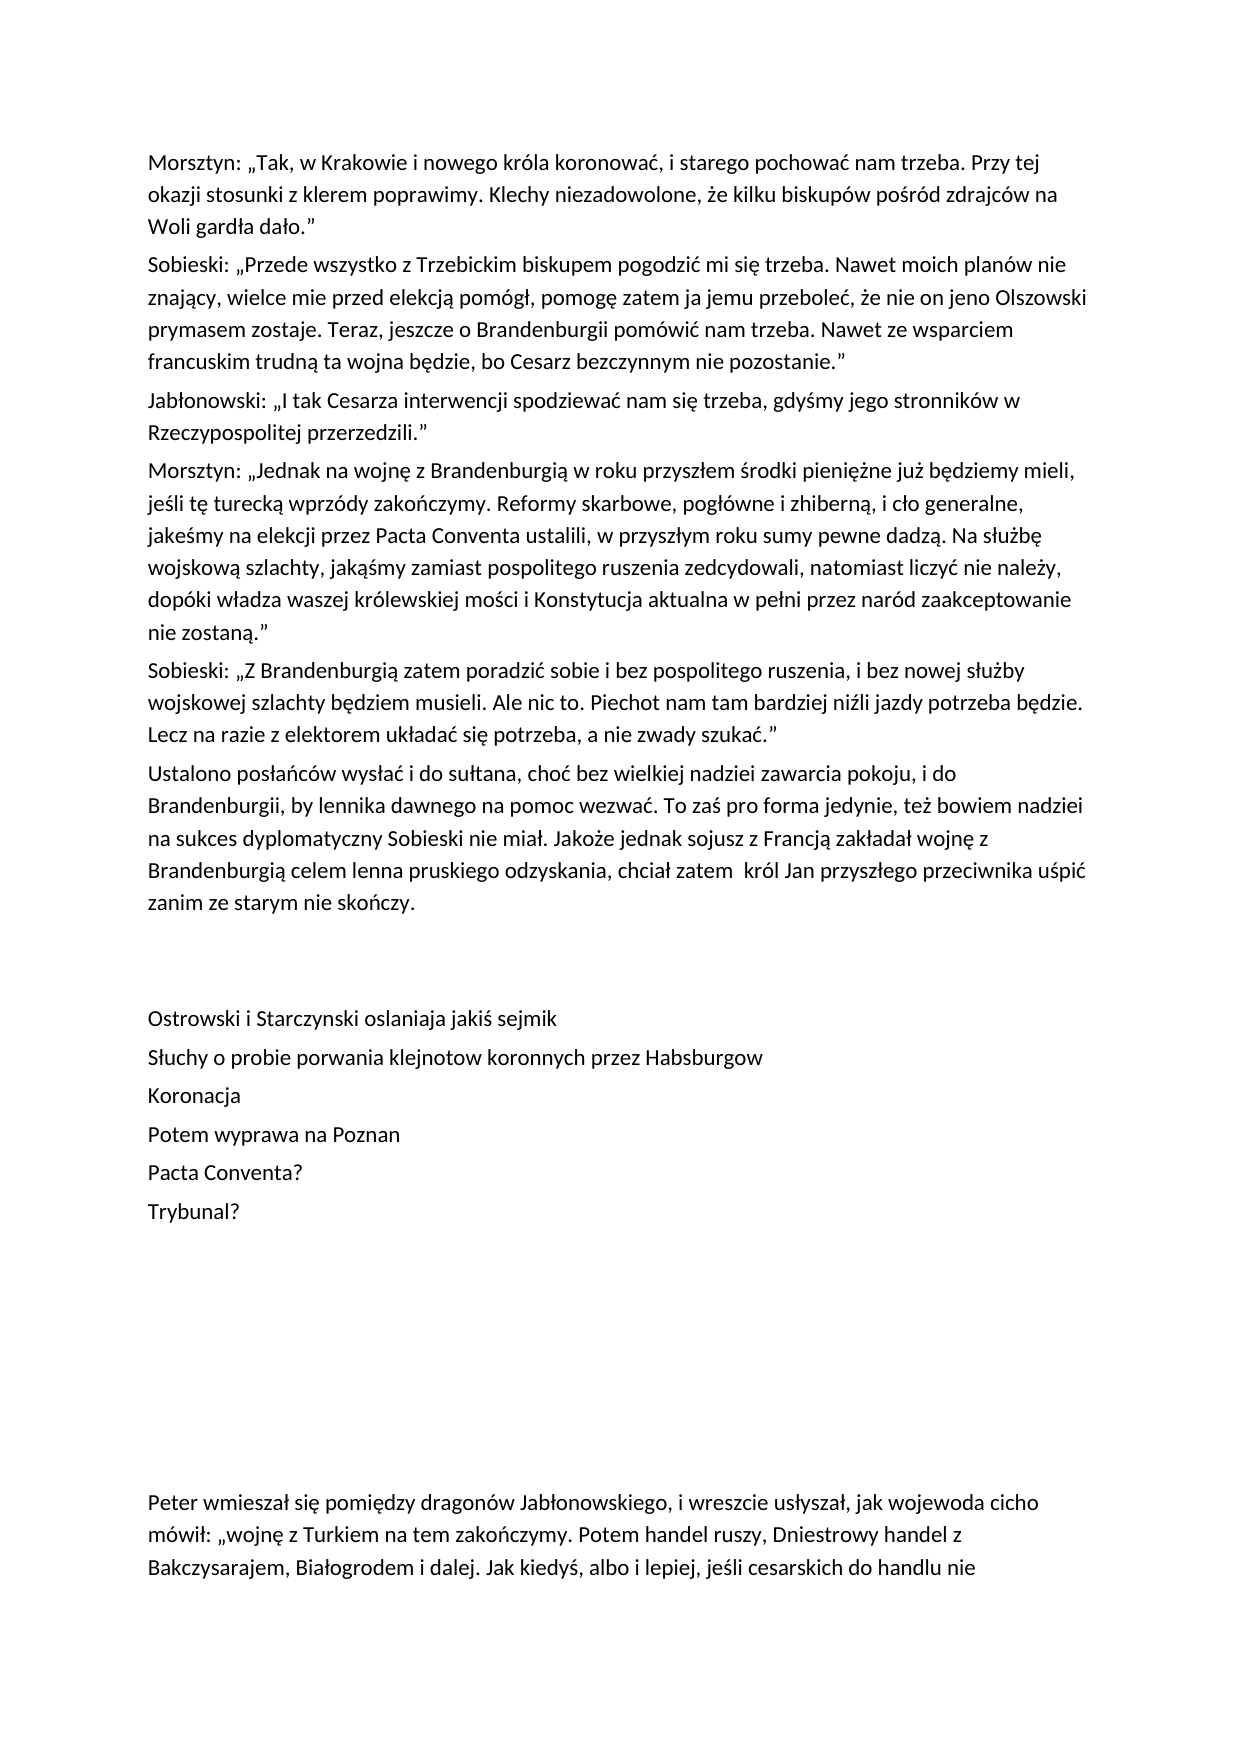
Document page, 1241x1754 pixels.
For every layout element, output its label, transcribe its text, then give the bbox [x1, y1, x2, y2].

text Peter wmieszał się pomiędzy dragonów Jabłonowskiego, i wreszcie usłyszał, jak wojewoda cicho mówił: „wojnę z Turkiem na tem zakończymy. Potem handel ruszy, Dniestrowy handel z Bakczysarajem, Białogrodem i dalej. Jak kiedyś, albo i lepiej, jeśli cesarskich do handlu nie [148, 1488, 1093, 1581]
text Potem wyprawa na Poznan [148, 1120, 1093, 1148]
text Morsztyn: „Jednak na wojnę z Brandenburgią w roku przyszłem środki pieniężne już będziemy mieli, jeśli tę turecką wprzódy zakończymy. Reformy skarbowe, pogłówne i zhiberną, i cło generalne, jakeśmy na elekcji przez Pacta Conventa ustalili, w przyszłym roku sumy pewne dadzą. Na służbę wojskową szlachty, jakąśmy zamiast pospolitego ruszenia zedcydowali, natomiast liczyć nie należy, dopóki władza waszej królewskiej mości i Konstytucja aktualna w pełni przez naród zaakceptowanie nie zostaną.” [148, 457, 1093, 646]
text Ostrowski i Starczynski oslaniaja jakiś sejmik [148, 1004, 1093, 1032]
text Koronacja [148, 1081, 1093, 1109]
text Jabłonowski: „I tak Cesarza interwencji spodziewać nam się trzeba, gdyśmy jego stronników w Rzeczypospolitej przerzedzili.” [148, 386, 1093, 446]
text Sobieski: „Z Brandenburgią zatem poradzić sobie i bez pospolitego ruszenia, i bez nowej służby wojskowej szlachty będziem musieli. Ale nic to. Piechot nam tam bardziej niźli jazdy potrzeba będzie. Lecz na razie z elektorem układać się potrzeba, a nie zwady szukać.” [148, 656, 1093, 749]
text Pacta Conventa? [148, 1158, 1093, 1187]
text Trybunal? [148, 1197, 1093, 1225]
text Sobieski: „Przede wszystko z Trzebickim biskupem pogodzić mi się trzeba. Nawet moich planów nie znający, wielce mie przed elekcją pomógł, pomogę zatem ja jemu przeboleć, że nie on jeno Olszowski prymasem zostaje. Teraz, jeszcze o Brandenburgii pomówić nam trzeba. Nawet ze wsparciem francuskim trudną ta wojna będzie, bo Cesarz bezczynnym nie pozostanie.” [148, 251, 1093, 375]
text Morsztyn: „Tak, w Krakowie i nowego króla koronować, i starego pochować nam trzeba. Przy tej okazji stosunki z klerem poprawimy. Klechy niezadowolone, że kilku biskupów pośród zdrajców na Woli gardła dało.” [148, 148, 1093, 240]
text Słuchy o probie porwania klejnotow koronnych przez Habsburgow [148, 1043, 1093, 1071]
text Ustalono posłańców wysłać i do sułtana, choć bez wielkiej nadziei zawarcia pokoju, i do Brandenburgii, by lennika dawnego na pomoc wezwać. To zaś pro forma jedynie, też bowiem nadziei na sukces dyplomatyczny Sobieski nie miał. Jakoże jednak sojusz z Francją zakładał wojnę z Brandenburgią celem lenna pruskiego odzyskania, chciał zatem król Jan przyszłego przeciwnika uśpić zanim ze starym nie skończy. [148, 759, 1093, 916]
